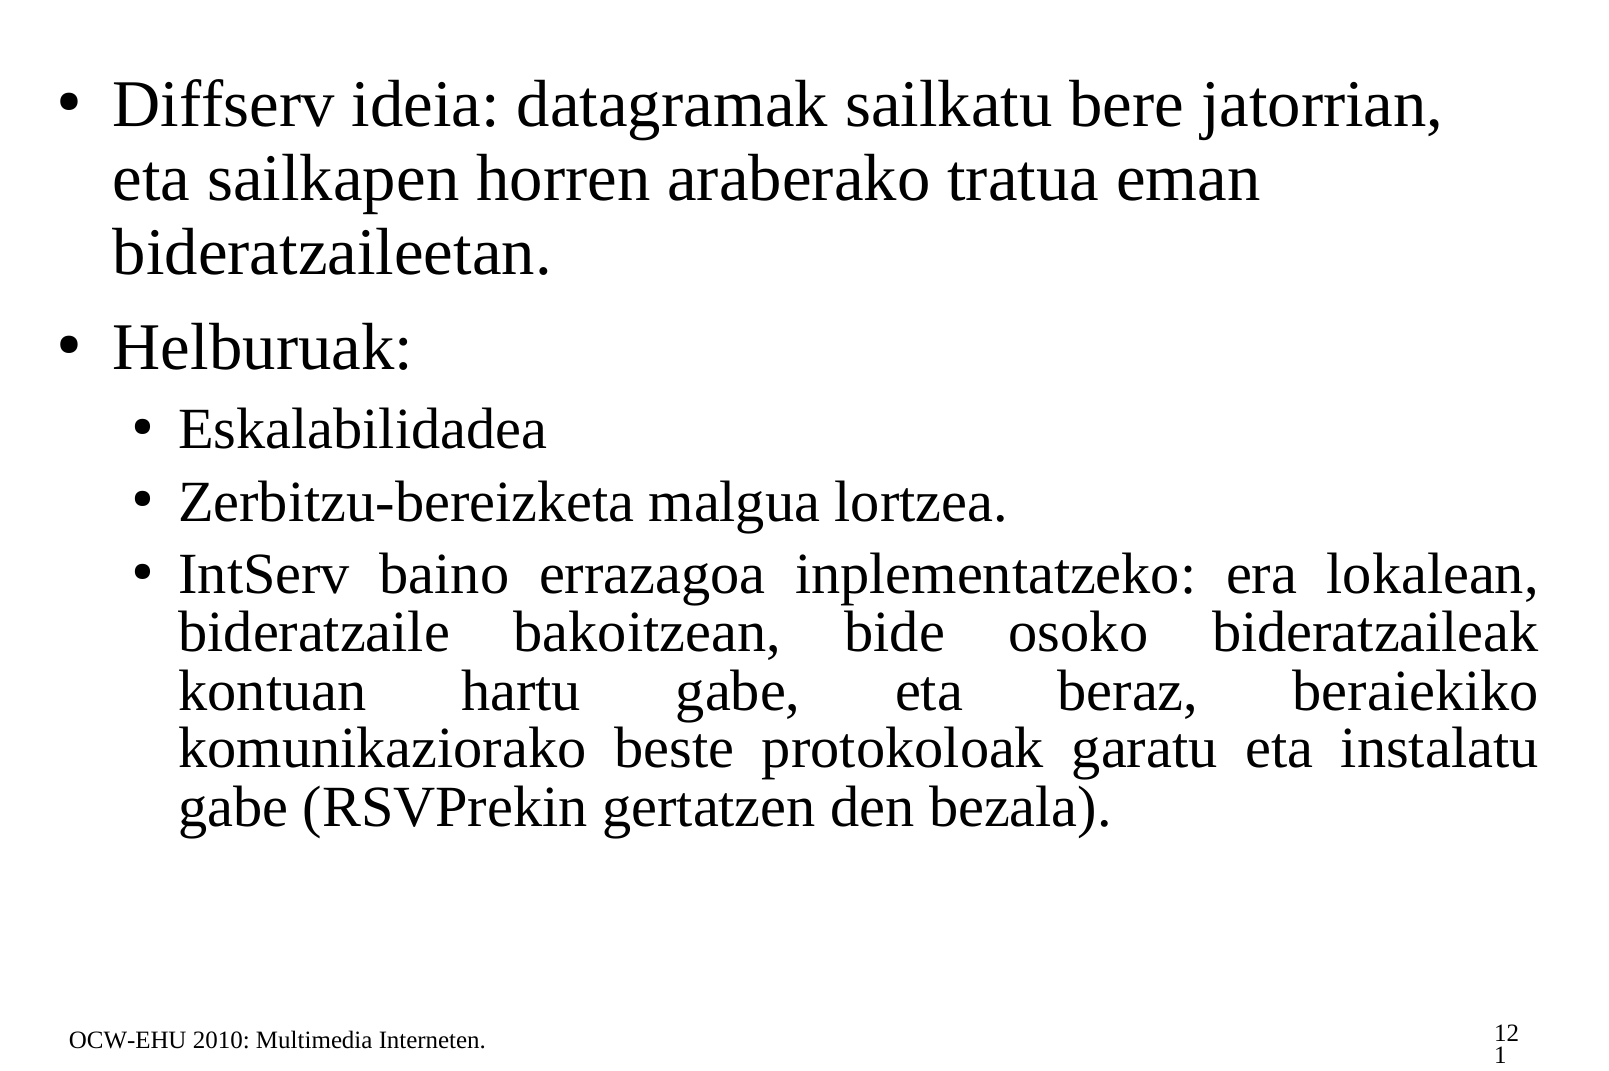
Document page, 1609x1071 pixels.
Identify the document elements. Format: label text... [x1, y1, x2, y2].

list Diffserv ideia: datagramak sailkatu bere jatorrian, eta sailkapen horren araberako tratua eman bideratzaileetan. Helburuak: Eskalabilidadea Zerbitzu-bereizketa malgua lortzea. IntServ baino errazagoa inplementatzeko: era lokalean, bideratzaile bakoitzean, bide osoko bideratzaileak kontuan hartu gabe, eta beraz, beraiekiko komunikaziorako beste protokoloak garatu eta instalatu gabe (RSVPrekin gertatzen den bezala). [41, 59, 1555, 999]
